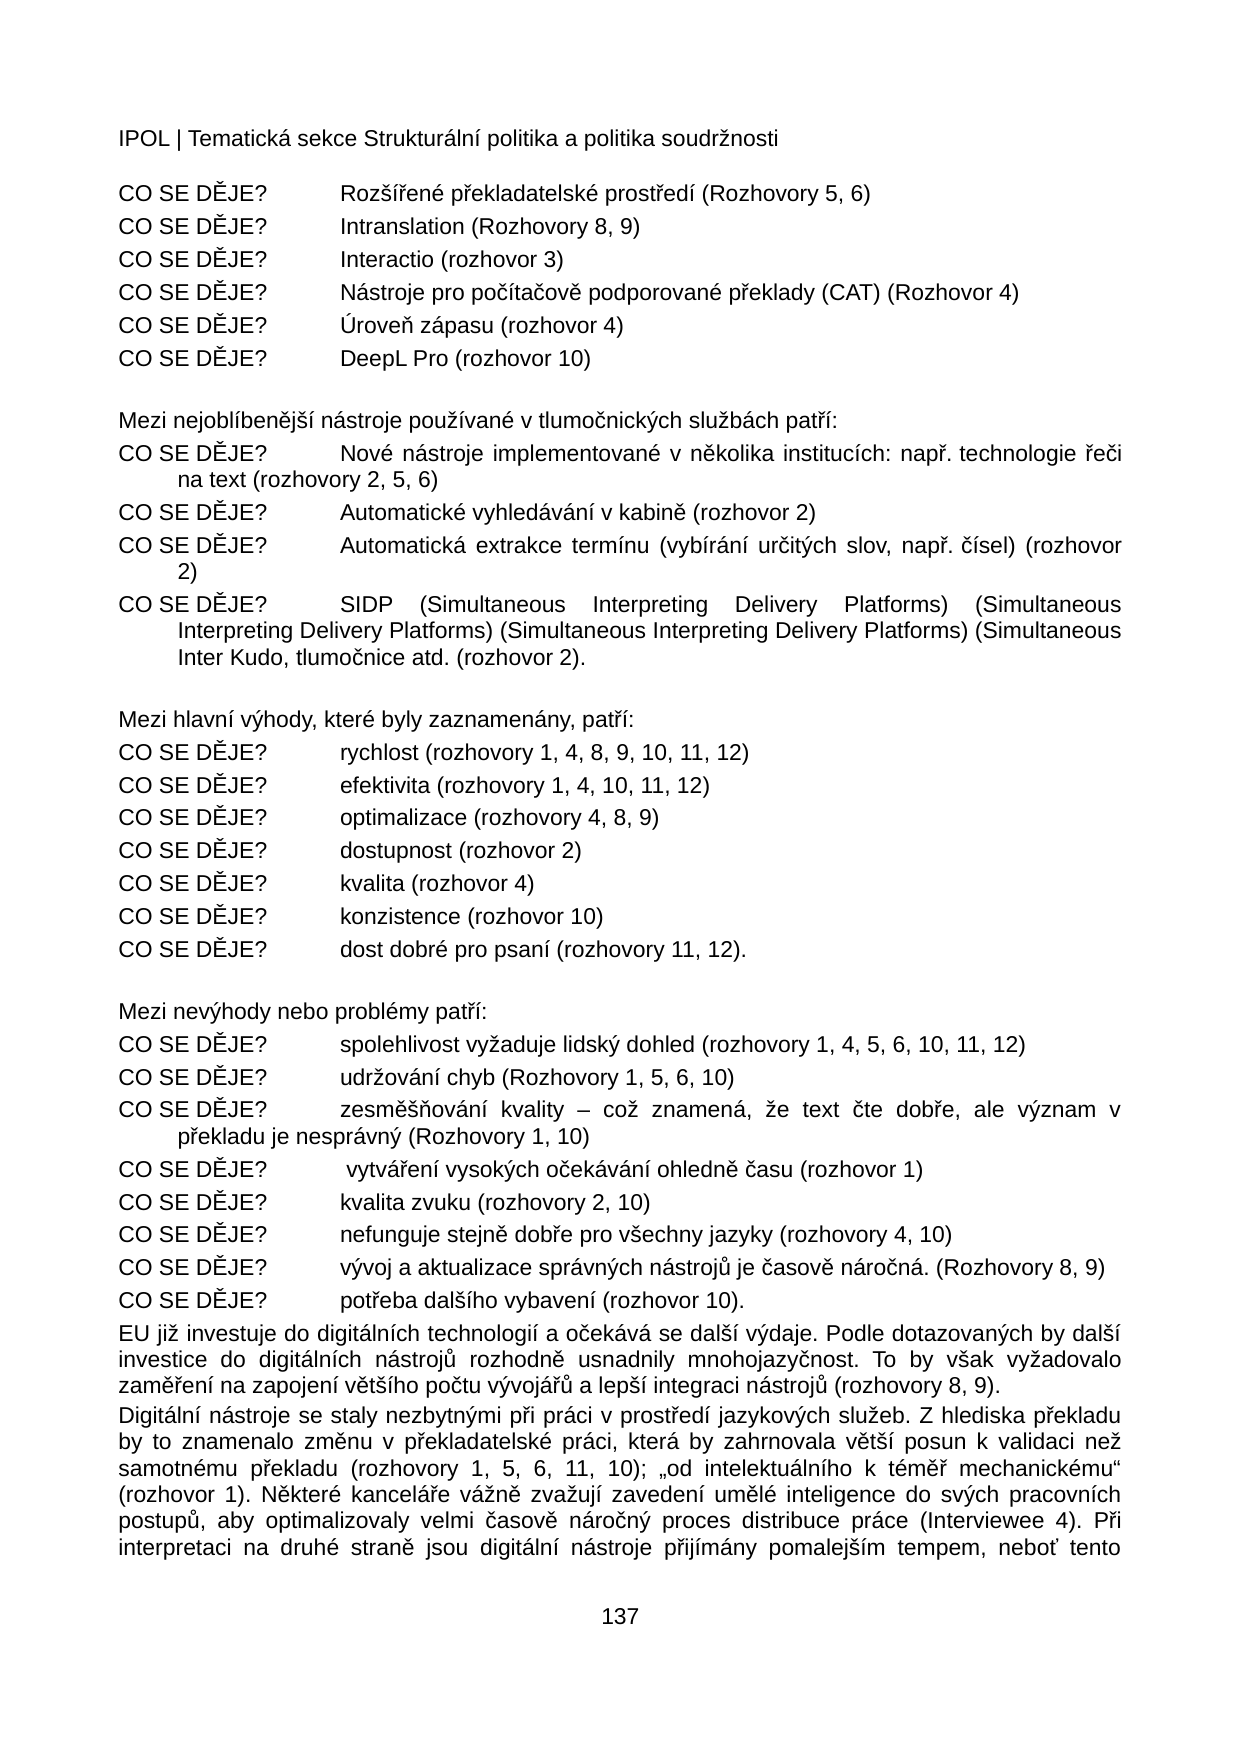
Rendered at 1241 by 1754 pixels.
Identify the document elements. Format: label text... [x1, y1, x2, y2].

text CO SE DĚJE? dost dobré pro psaní (rozhovory 11, 12). [118, 936, 1122, 962]
text CO SE DĚJE? spolehlivost vyžaduje lidský dohled (rozhovory 1, 4, 5, 6, 10, 11, 12) [118, 1031, 1122, 1057]
text CO SE DĚJE? Rozšířené překladatelské prostředí (Rozhovory 5, 6) [118, 180, 1122, 207]
text CO SE DĚJE? zesměšňování kvality – což znamená, že text čte dobře, ale význam v překladu je nesprávný (Rozhovory 1, 10) [118, 1096, 1122, 1149]
text CO SE DĚJE? konzistence (rozhovor 10) [118, 903, 1122, 929]
text CO SE DĚJE? DeepL Pro (rozhovor 10) [118, 344, 1122, 371]
text Mezi hlavní výhody, které byly zaznamenány, patří: [118, 706, 1122, 732]
text CO SE DĚJE? potřeba dalšího vybavení (rozhovor 10). [118, 1287, 1122, 1313]
text CO SE DĚJE? nefunguje stejně dobře pro všechny jazyky (rozhovory 4, 10) [118, 1221, 1122, 1248]
text CO SE DĚJE? rychlost (rozhovory 1, 4, 8, 9, 10, 11, 12) [118, 739, 1122, 765]
text CO SE DĚJE? vytváření vysokých očekávání ohledně času (rozhovor 1) [118, 1156, 1122, 1182]
text CO SE DĚJE? efektivita (rozhovory 1, 4, 10, 11, 12) [118, 772, 1122, 798]
text CO SE DĚJE? Intranslation (Rozhovory 8, 9) [118, 213, 1122, 239]
text CO SE DĚJE? vývoj a aktualizace správných nástrojů je časově náročná. (Rozhovory 8, 9) [118, 1254, 1122, 1280]
text CO SE DĚJE? Nástroje pro počítačově podporované překlady (CAT) (Rozhovor 4) [118, 279, 1122, 305]
text CO SE DĚJE? Interactio (rozhovor 3) [118, 246, 1122, 272]
text CO SE DĚJE? kvalita zvuku (rozhovory 2, 10) [118, 1188, 1122, 1215]
text CO SE DĚJE? Úroveň zápasu (rozhovor 4) [118, 312, 1122, 338]
text CO SE DĚJE? dostupnost (rozhovor 2) [118, 837, 1122, 863]
text CO SE DĚJE? Automatické vyhledávání v kabině (rozhovor 2) [118, 499, 1122, 525]
text Digitální nástroje se staly nezbytnými při práci v prostředí jazykových služeb. Z hlediska překladu by to znamenalo změnu v překladatelské práci, která by zahrnovala větší posun k validaci než samotnému překladu (rozhovory 1, 5, 6, 11, 10); „od intelektuálního k téměř mechanickému“ (rozhovor 1). Některé kanceláře vážně zvažují zavedení umělé inteligence do svých pracovních postupů, aby optimalizovaly velmi časově náročný proces distribuce práce (Interviewee 4). Při interpretaci na druhé straně jsou digitální nástroje přijímány pomalejším tempem, neboť tento [118, 1402, 1122, 1560]
text EU již investuje do digitálních technologií a očekává se další výdaje. Podle dotazovaných by další investice do digitálních nástrojů rozhodně usnadnily mnohojazyčnost. To by však vyžadovalo zaměření na zapojení většího počtu vývojářů a lepší integraci nástrojů (rozhovory 8, 9). [118, 1320, 1122, 1399]
text CO SE DĚJE? Automatická extrakce termínu (vybírání určitých slov, např. čísel) (rozhovor 2) [118, 532, 1122, 584]
text Mezi nevýhody nebo problémy patří: [118, 998, 1122, 1024]
text CO SE DĚJE? kvalita (rozhovor 4) [118, 870, 1122, 896]
text CO SE DĚJE? optimalizace (rozhovory 4, 8, 9) [118, 804, 1122, 831]
text CO SE DĚJE? SIDP (Simultaneous Interpreting Delivery Platforms) (Simultaneous Interpreting Delivery Platforms) (Simultaneous Interpreting Delivery Platforms) (Simultaneous Inter Kudo, tlumočnice atd. (rozhovor 2). [118, 591, 1122, 670]
text CO SE DĚJE? udržování chyb (Rozhovory 1, 5, 6, 10) [118, 1064, 1122, 1090]
text Mezi nejoblíbenější nástroje používané v tlumočnických službách patří: [118, 407, 1122, 433]
text CO SE DĚJE? Nové nástroje implementované v několika institucích: např. technologie řeči na text (rozhovory 2, 5, 6) [118, 440, 1122, 492]
